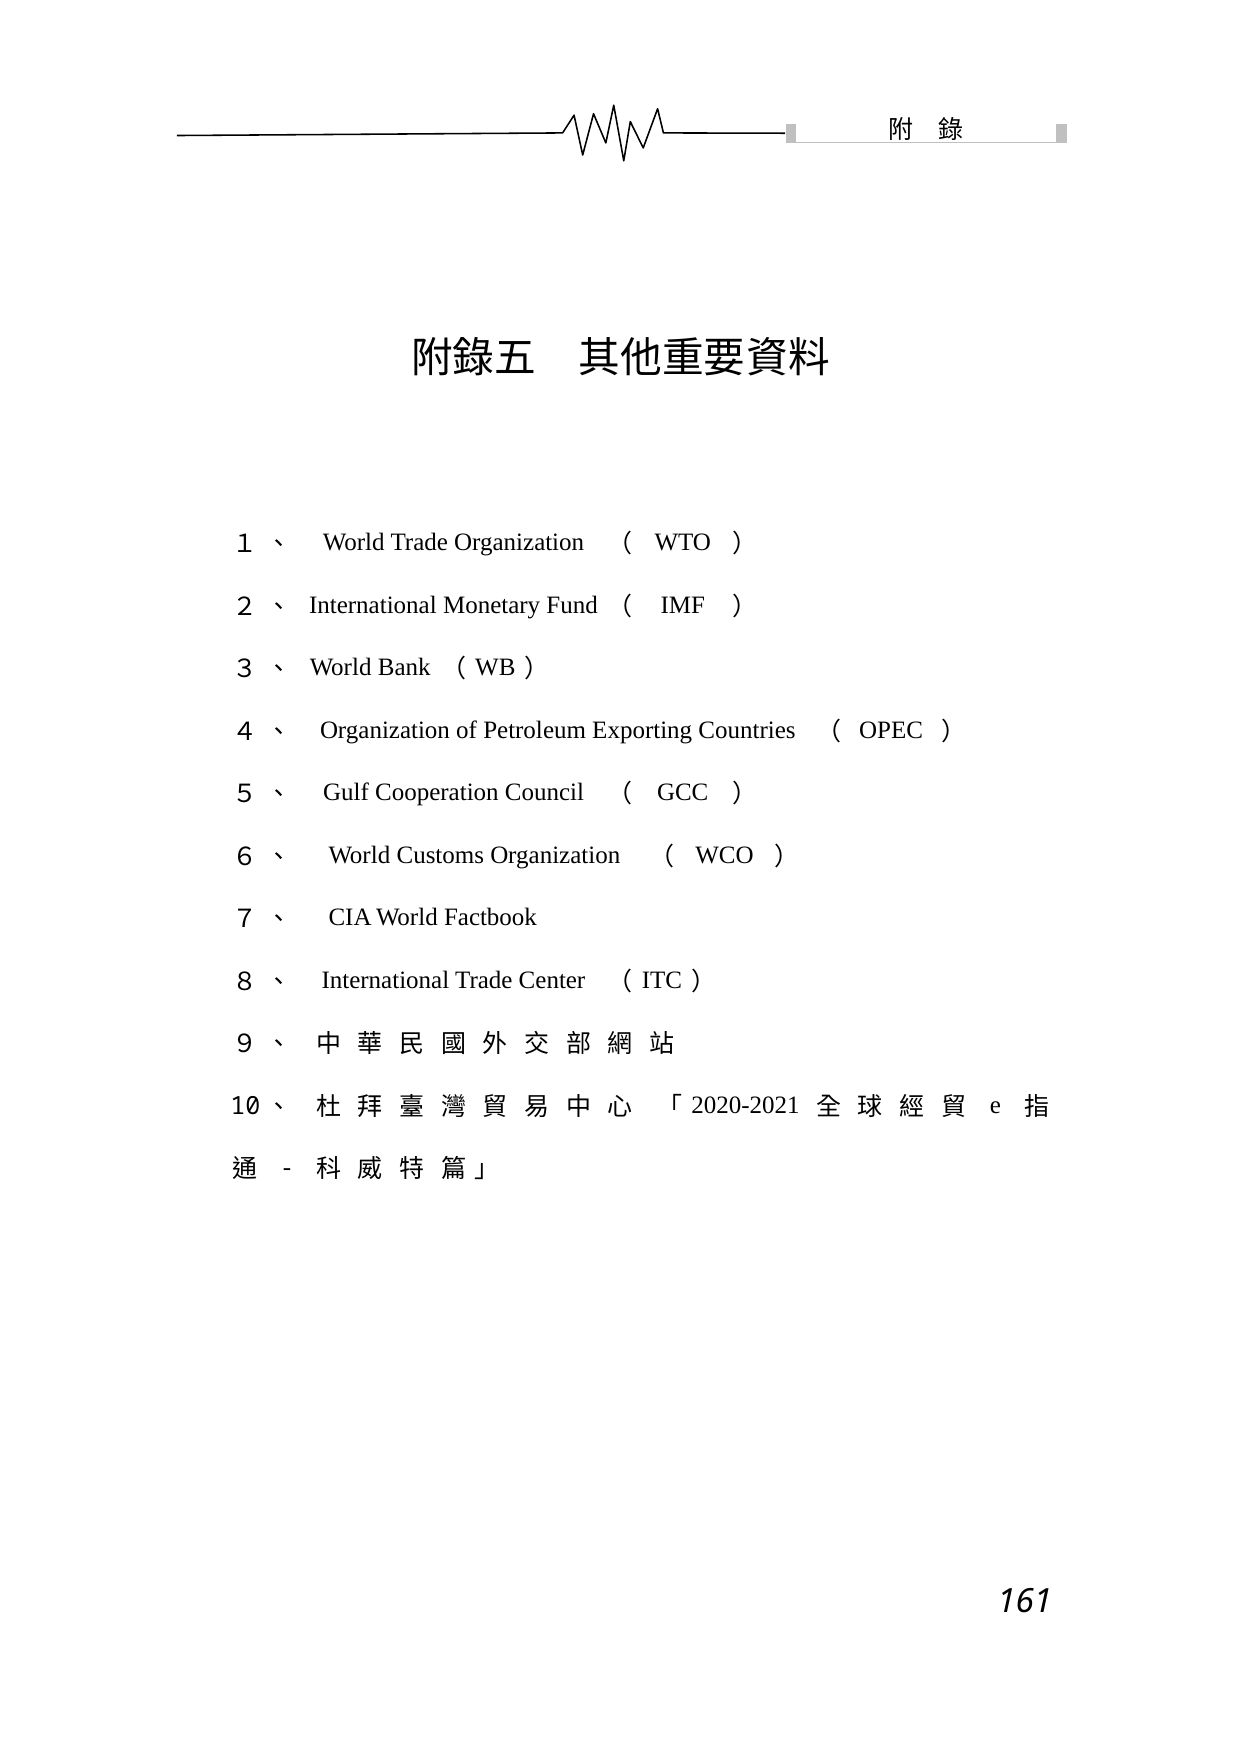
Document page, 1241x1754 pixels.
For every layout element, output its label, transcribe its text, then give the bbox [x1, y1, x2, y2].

text ９、中華民國外交部網站 [203, 1000, 1058, 1063]
text 附錄五 其他重要資料 [183, 313, 1058, 375]
text ３、World Bank（WB） [203, 625, 1058, 688]
text 10、杜拜臺灣貿易中心「2020-2021全球經貿e指通-科威特篇」 [203, 1063, 1058, 1188]
text ７、CIA World Factbook [203, 875, 1058, 938]
text ６、World Customs Organization（WCO） [203, 813, 1058, 875]
text ８、International Trade Center（ITC） [203, 938, 1058, 1000]
text ４、Organization of Petroleum Exporting Countries（OPEC） [203, 688, 1058, 750]
text ５、Gulf Cooperation Council（GCC） [203, 750, 1058, 813]
text １、World Trade Organization（WTO） [203, 500, 1058, 563]
text ２、International Monetary Fund（IMF） [203, 563, 1058, 625]
